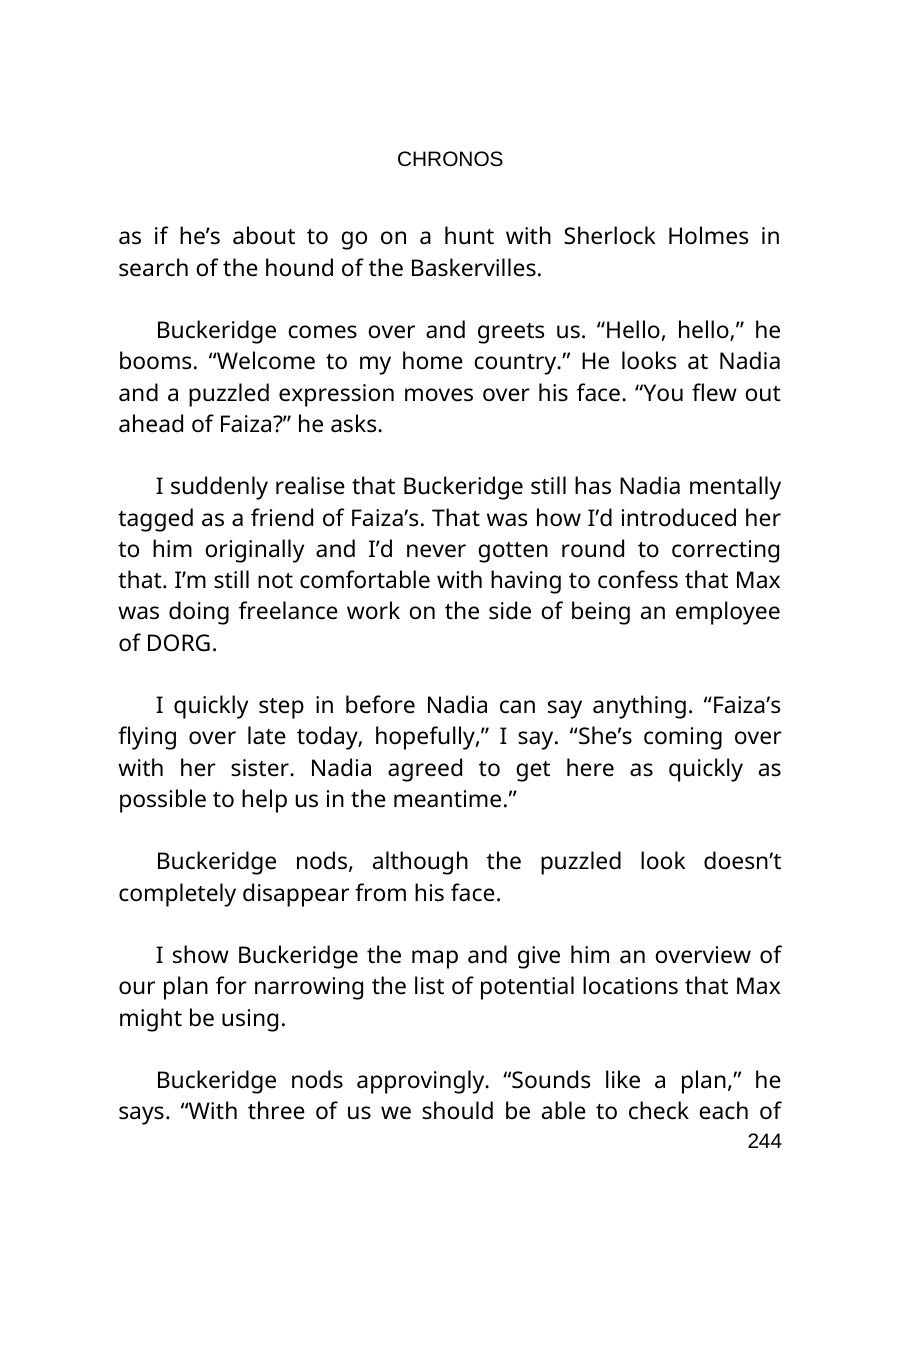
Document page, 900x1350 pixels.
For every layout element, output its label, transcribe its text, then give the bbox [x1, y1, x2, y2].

text Buckeridge nods approvingly. “Sounds like a plan,” he says. “With three of us we should be able to check each of [118, 1064, 782, 1126]
text I quickly step in before Nadia can say anything. “Faiza’s flying over late today, hopefully,” I say. “She’s coming over with her sister. Nadia agreed to get here as quickly as possible to help us in the meantime.” [118, 689, 782, 814]
text Buckeridge nods, although the puzzled look doesn’t completely disappear from his face. [118, 845, 782, 908]
text I show Buckeridge the map and give him an overview of our plan for narrowing the list of potential locations that Max might be using. [118, 939, 782, 1033]
text I suddenly realise that Buckeridge still has Nadia mentally tagged as a friend of Faiza’s. That was how I’d introduced her to him originally and I’d never gotten round to correcting that. I’m still not comfortable with having to confess that Max was doing freelance work on the side of being an employee of DORG. [118, 470, 782, 658]
text as if he’s about to go on a hunt with Sherlock Holmes in search of the hound of the Baskervilles. [118, 220, 782, 283]
text Buckeridge comes over and greets us. “Hello, hello,” he booms. “Welcome to my home country.” He looks at Nadia and a puzzled expression moves over his face. “You flew out ahead of Faiza?” he asks. [118, 314, 782, 439]
